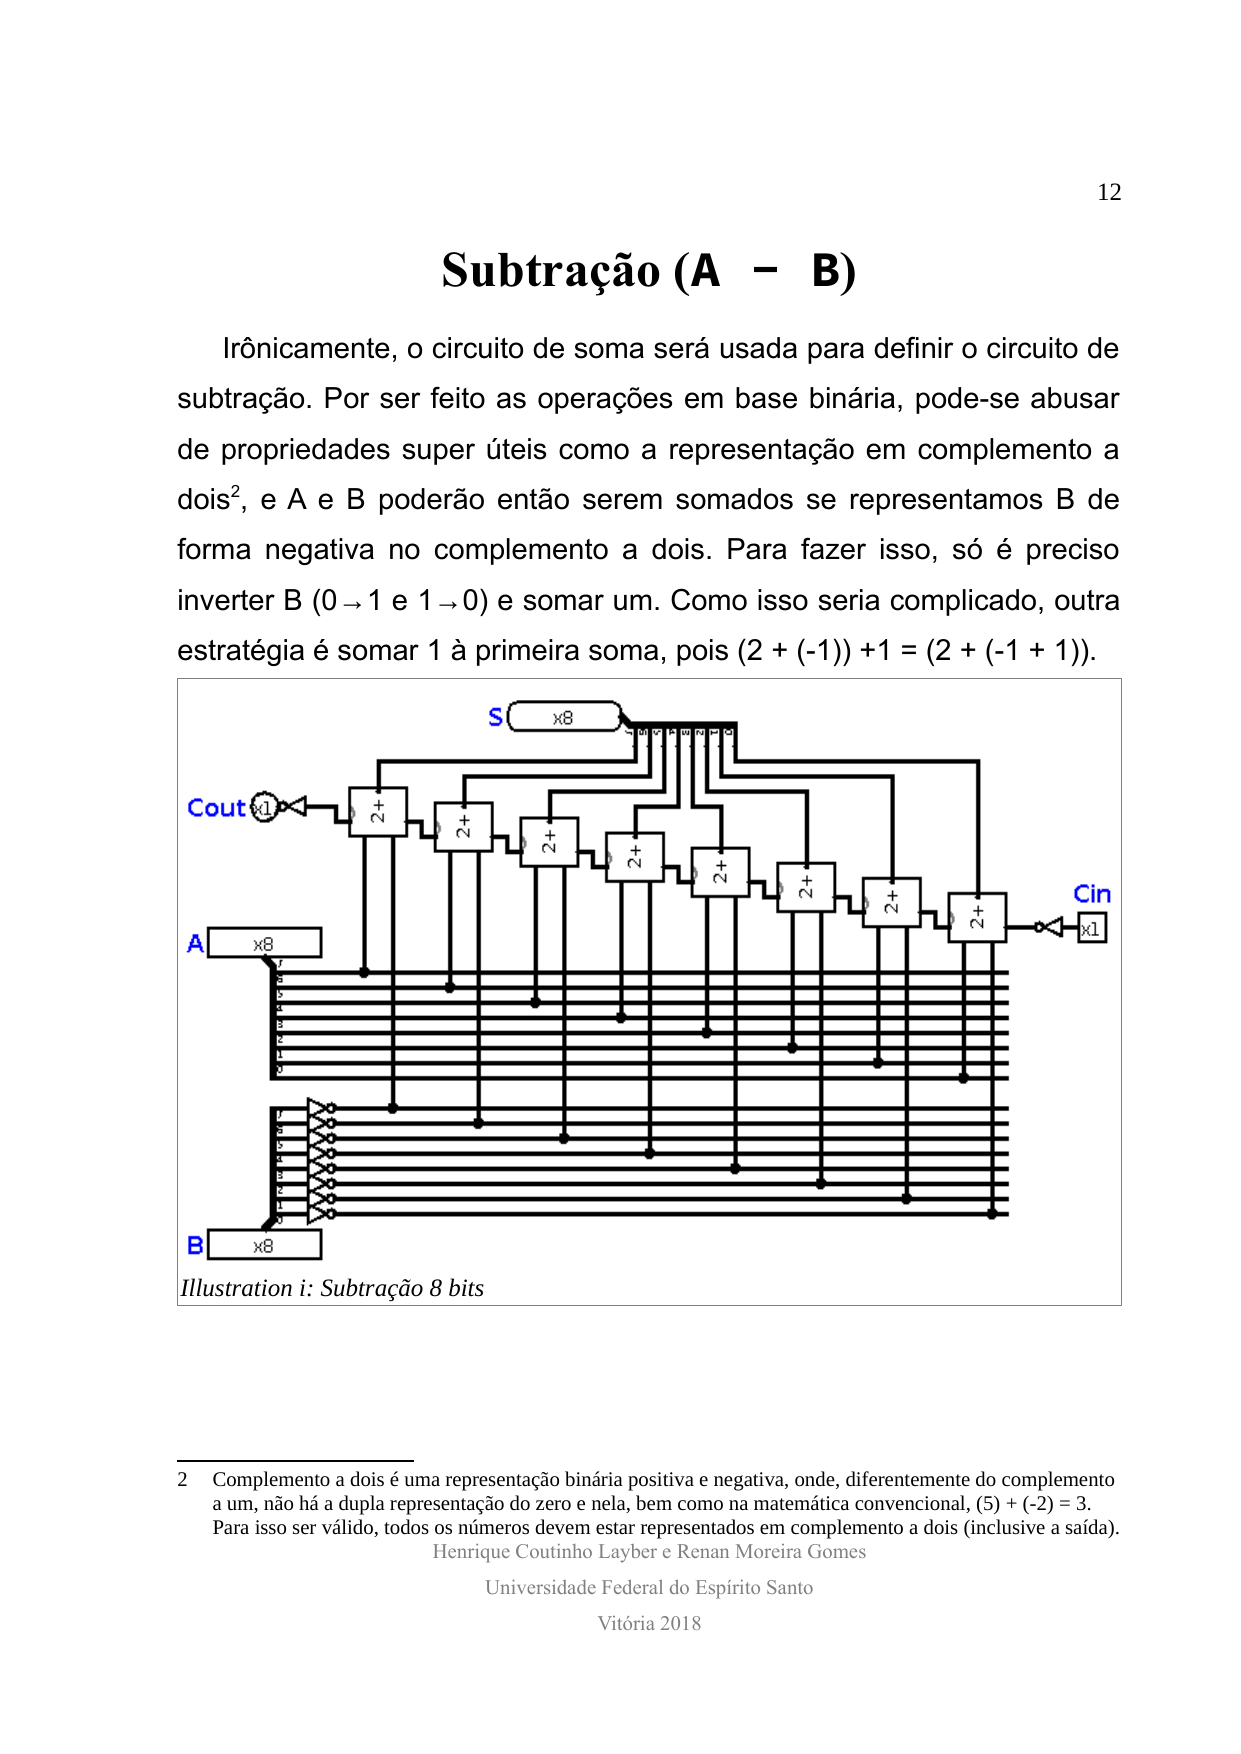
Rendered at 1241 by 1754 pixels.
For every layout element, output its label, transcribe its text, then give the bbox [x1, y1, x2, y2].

picture [180, 693, 1119, 1268]
text [178, 679, 1121, 1305]
text Illustration i: Subtração 8 bits [180, 1268, 1118, 1302]
text Subtração (A - B) [177, 237, 1122, 300]
text Complemento a dois é uma representação binária positiva e negativa, onde, diferentemente do complemento a um, não há a dupla representação do zero e nela, bem como na matemática convencional, (5) + (-2) = 3. Para isso ser válido, todos os números devem estar representados em complemento a dois (inclusive a saída). [177, 1467, 1122, 1539]
text Irônicamente, o circuito de soma será usada para definir o circuito de subtração. Por ser feito as operações em base binária, pode-se abusar de propriedades super úteis como a representação em complemento a dois, e A e B poderão então serem somados se representamos B de forma negativa no complemento a dois. Para fazer isso, só é preciso inverter B (0→1 e 1→0) e somar um. Como isso seria complicado, outra estratégia é somar 1 à primeira soma, pois (2 + (-1)) +1 = (2 + (-1 + 1)). [177, 331, 1122, 667]
